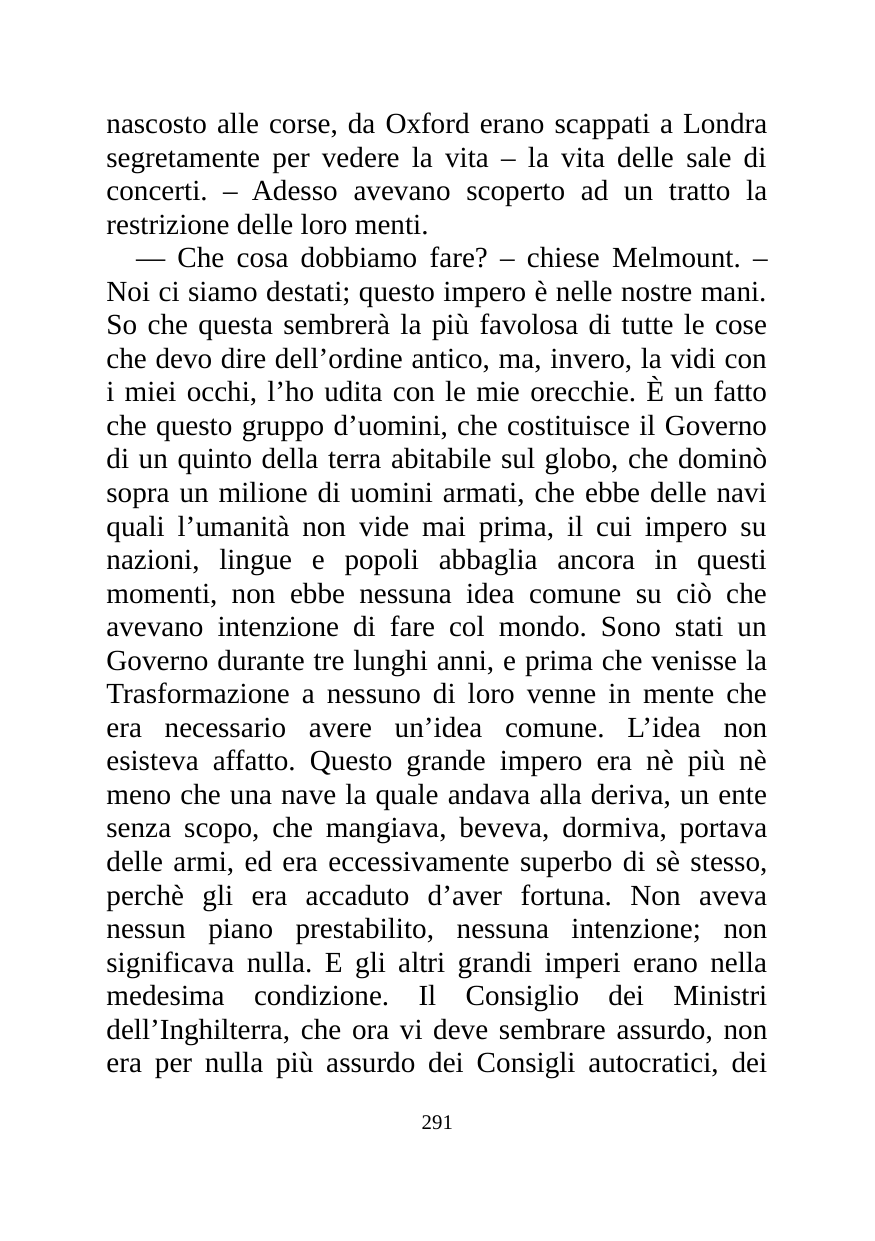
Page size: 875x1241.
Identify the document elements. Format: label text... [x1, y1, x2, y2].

text — Che cosa dobbiamo fare? – chiese Melmount. – Noi ci siamo destati; questo impero è nelle nostre mani. So che questa sembrerà la più favolosa di tutte le cose che devo dire dell’ordine antico, ma, invero, la vidi con i miei occhi, l’ho udita con le mie orecchie. È un fatto che questo gruppo d’uomini, che costituisce il Governo di un quinto della terra abitabile sul globo, che dominò sopra un milione di uomini armati, che ebbe delle navi quali l’umanità non vide mai prima, il cui impero su nazioni, lingue e popoli abbaglia ancora in questi momenti, non ebbe nessuna idea comune su ciò che avevano intenzione di fare col mondo. Sono stati un Governo durante tre lunghi anni, e prima che venisse la Trasformazione a nessuno di loro venne in mente che era necessario avere un’idea comune. L’idea non esisteva affatto. Questo grande impero era nè più nè meno che una nave la quale andava alla deriva, un ente senza scopo, che mangiava, beveva, dormiva, portava delle armi, ed era eccessivamente superbo di sè stesso, perchè gli era accaduto d’aver fortuna. Non aveva nessun piano prestabilito, nessuna intenzione; non significava nulla. E gli altri grandi imperi erano nella medesima condizione. Il Consiglio dei Ministri dell’Inghilterra, che ora vi deve sembrare assurdo, non era per nulla più assurdo dei Consigli autocratici, dei [106, 240, 768, 1079]
text nascosto alle corse, da Oxford erano scappati a Londra segretamente per vedere la vita – la vita delle sale di concerti. – Adesso avevano scoperto ad un tratto la restrizione delle loro menti. [106, 106, 768, 240]
